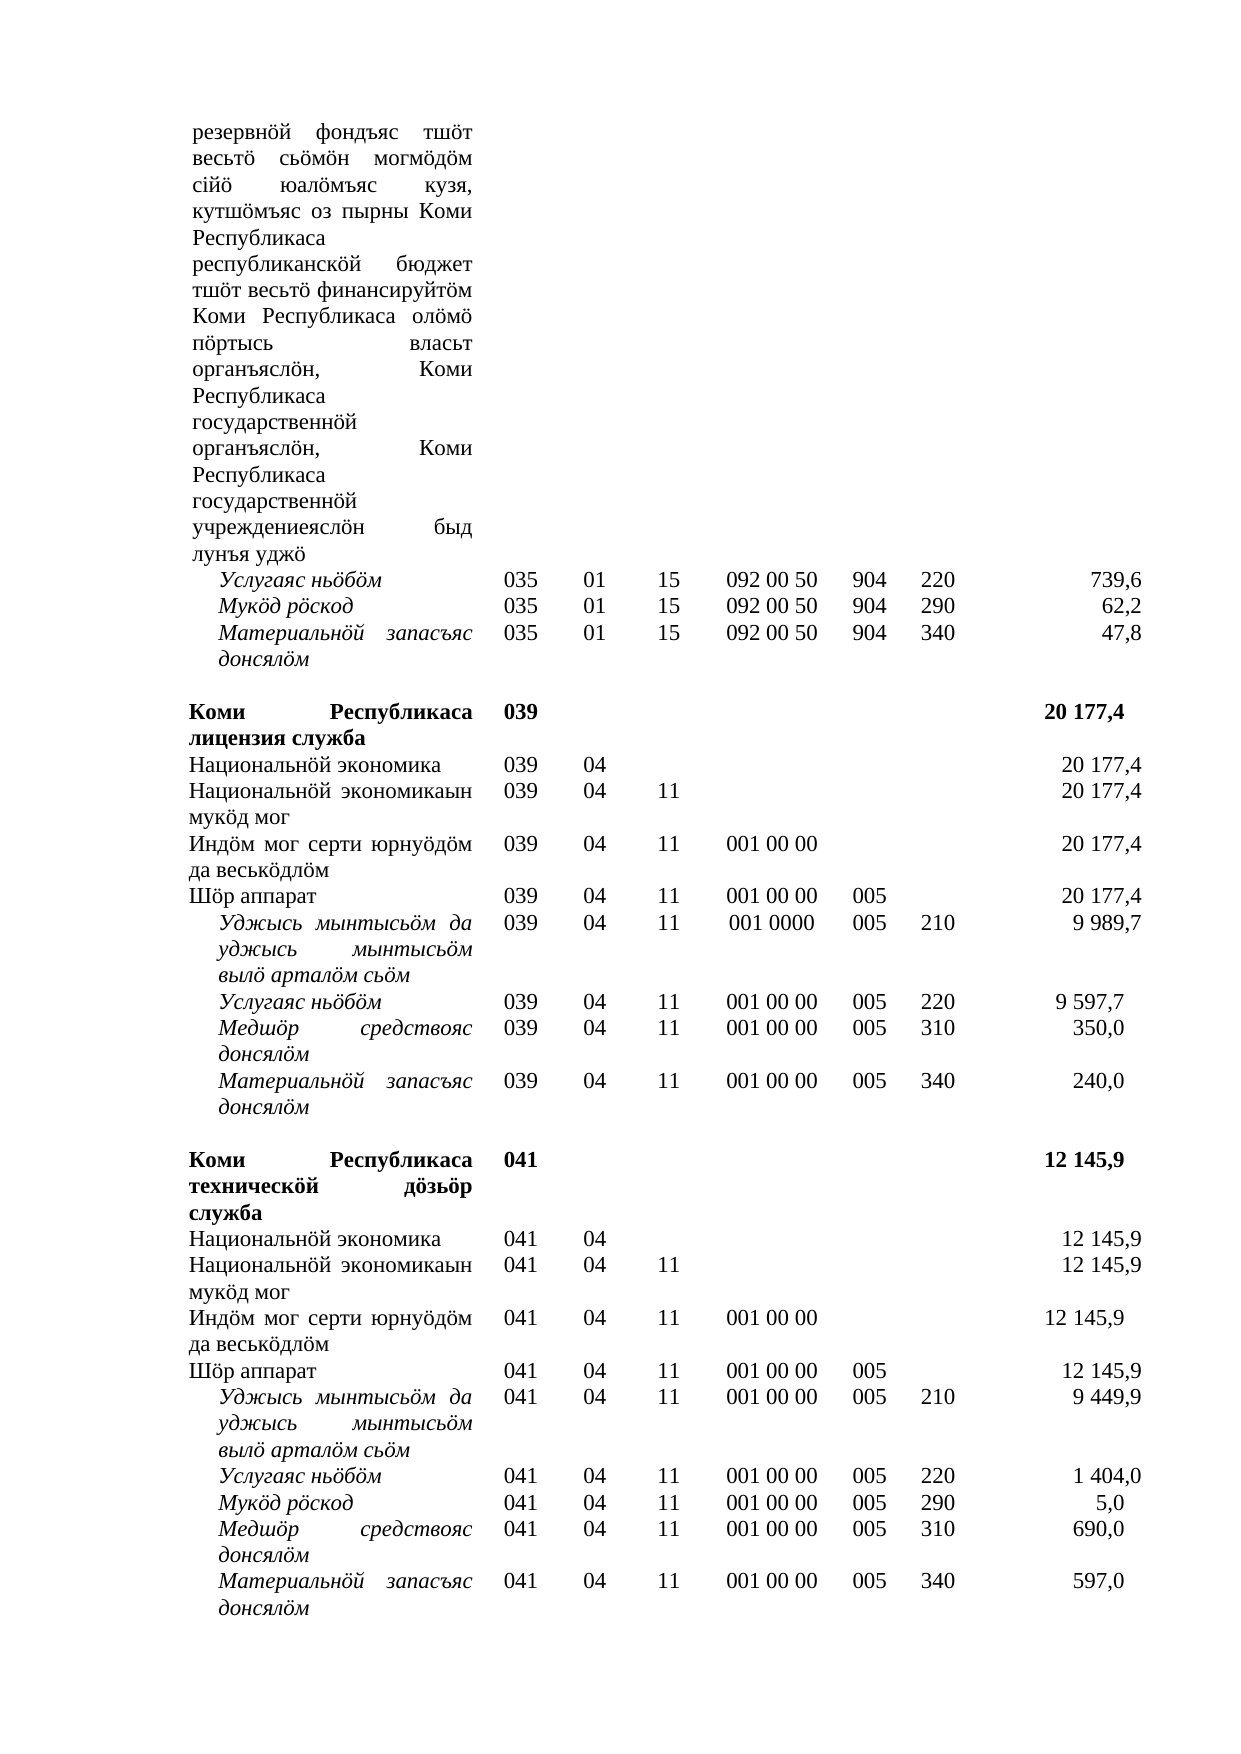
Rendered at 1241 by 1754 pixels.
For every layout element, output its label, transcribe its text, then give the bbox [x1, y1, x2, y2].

table_cell [631, 672, 705, 698]
table_cell 005 [838, 988, 901, 1014]
table_cell Материальнöй запасъяс донсялöм [177, 1568, 484, 1620]
table_cell 04 [558, 777, 631, 830]
table_cell 001 0000 [705, 909, 838, 988]
table_cell 9 449,9 [975, 1383, 1153, 1462]
table_cell 005 [838, 1462, 901, 1488]
table_cell [838, 751, 901, 777]
table_cell 11 [631, 1462, 705, 1488]
table_cell [484, 1120, 558, 1146]
table_cell 001 00 00 [705, 988, 838, 1014]
table_cell Услугаяс ньöбöм [177, 566, 484, 592]
table_cell 039 [484, 1067, 558, 1119]
table_cell 041 [484, 1357, 558, 1383]
table_cell 041 [484, 1225, 558, 1251]
table_cell 9 597,7 [975, 988, 1153, 1014]
table_cell 041 [484, 1251, 558, 1304]
table_cell [558, 672, 631, 698]
table_cell 240,0 [975, 1067, 1153, 1119]
table_cell 11 [631, 830, 705, 882]
table_cell Мукöд рöскод [177, 1489, 484, 1515]
table_cell [901, 698, 974, 751]
table_cell [901, 1146, 974, 1225]
table_cell 001 00 00 [705, 1568, 838, 1620]
table_cell 005 [838, 1489, 901, 1515]
table_cell 20 177,4 [975, 777, 1153, 830]
table_cell 035 [484, 566, 558, 592]
table_cell 15 [631, 566, 705, 592]
table_cell [631, 1120, 705, 1146]
table_cell 12 145,9 [975, 1225, 1153, 1251]
table_cell 11 [631, 883, 705, 909]
table_cell [838, 777, 901, 830]
table_cell резервнöй фондъяс тшöт весьтö сьöмöн могмöдöм сiйö юалöмъяс кузя, кутшöмъяс оз пырны Коми Республикаса республиканскöй бюджет тшöт весьтö финансируйтöм Коми Республикаса олöмö пöртысь власьт органъяслöн, Коми Республикаса государственнöй органъяслöн, Коми Республикаса государственнöй учреждениеяслöн быд лунъя уджö [177, 118, 484, 566]
table_cell Индöм мог серти юрнуöдöм да веськöдлöм [177, 1304, 484, 1357]
table_cell [558, 698, 631, 751]
table_cell 092 00 50 [705, 593, 838, 619]
table_cell 904 [838, 619, 901, 672]
table_cell [901, 672, 974, 698]
table_cell 092 00 50 [705, 566, 838, 592]
table_cell [838, 672, 901, 698]
table_cell 340 [901, 1067, 974, 1119]
table_cell [838, 1251, 901, 1304]
table_cell 041 [484, 1146, 558, 1225]
table_cell 039 [484, 777, 558, 830]
table_cell [838, 830, 901, 882]
table_cell 20 177,4 [975, 883, 1153, 909]
table_cell 041 [484, 1383, 558, 1462]
table_cell 47,8 [975, 619, 1153, 672]
table_cell [901, 777, 974, 830]
table_cell [975, 672, 1153, 698]
table_cell 041 [484, 1304, 558, 1357]
table_cell [705, 698, 838, 751]
table_cell Шöр аппарат [177, 1357, 484, 1383]
table_cell [558, 1146, 631, 1225]
table_cell [631, 698, 705, 751]
table_cell [631, 1146, 705, 1225]
table_cell 11 [631, 1014, 705, 1067]
table_cell 04 [558, 1014, 631, 1067]
table_cell 220 [901, 1462, 974, 1488]
table_cell 11 [631, 1251, 705, 1304]
table_cell 092 00 50 [705, 619, 838, 672]
table_cell [705, 777, 838, 830]
table_cell 041 [484, 1568, 558, 1620]
table_cell 005 [838, 1383, 901, 1462]
table_cell Уджысь мынтысьöм да уджысь мынтысьöм вылö арталöм сьöм [177, 1383, 484, 1462]
table_cell [631, 1225, 705, 1251]
table_cell [838, 118, 901, 566]
table_cell 310 [901, 1014, 974, 1067]
table_cell 04 [558, 1489, 631, 1515]
table_cell 001 00 00 [705, 1489, 838, 1515]
table_cell 039 [484, 830, 558, 882]
table_cell 1 404,0 [975, 1462, 1153, 1488]
table_cell 12 145,9 [975, 1357, 1153, 1383]
table_cell Медшöр средствояс донсялöм [177, 1014, 484, 1067]
table_cell 041 [484, 1462, 558, 1488]
table_cell 039 [484, 909, 558, 988]
table_cell 005 [838, 1568, 901, 1620]
table_cell [705, 1120, 838, 1146]
table_cell 001 00 00 [705, 1515, 838, 1568]
table_cell 350,0 [975, 1014, 1153, 1067]
table_cell [975, 118, 1153, 566]
table_cell [838, 1120, 901, 1146]
table_cell 11 [631, 1568, 705, 1620]
table_cell 12 145,9 [975, 1251, 1153, 1304]
table_cell 20 177,4 [975, 830, 1153, 882]
table_cell Национальнöй экономикаын мукöд мог [177, 1251, 484, 1304]
table_cell Уджысь мынтысьöм да уджысь мынтысьöм вылö арталöм сьöм [177, 909, 484, 988]
table_cell 04 [558, 1225, 631, 1251]
table_cell 11 [631, 909, 705, 988]
table_cell Материальнöй запасъяс донсялöм [177, 619, 484, 672]
table_cell 005 [838, 1515, 901, 1568]
table_cell Услугаяс ньöбöм [177, 1462, 484, 1488]
table_cell 62,2 [975, 593, 1153, 619]
table_cell 039 [484, 698, 558, 751]
table_cell [705, 1225, 838, 1251]
table_cell 597,0 [975, 1568, 1153, 1620]
table_cell [705, 672, 838, 698]
table_cell 041 [484, 1515, 558, 1568]
table_cell 11 [631, 1304, 705, 1357]
table_cell 340 [901, 1568, 974, 1620]
table_cell [558, 118, 631, 566]
table_cell 001 00 00 [705, 830, 838, 882]
table_cell 04 [558, 751, 631, 777]
table_cell [631, 118, 705, 566]
table_cell 005 [838, 1067, 901, 1119]
table_cell [901, 1304, 974, 1357]
table_cell Коми Республикаса техническöй дöзьöр служба [177, 1146, 484, 1225]
table_cell 739,6 [975, 566, 1153, 592]
table_cell [484, 672, 558, 698]
table_cell 04 [558, 1568, 631, 1620]
table_cell 210 [901, 909, 974, 988]
table_cell [838, 1146, 901, 1225]
table_cell Индöм мог серти юрнуöдöм да веськöдлöм [177, 830, 484, 882]
table_cell 039 [484, 751, 558, 777]
table_cell 04 [558, 909, 631, 988]
table_cell 001 00 00 [705, 1067, 838, 1119]
table_cell 690,0 [975, 1515, 1153, 1568]
table_cell [705, 751, 838, 777]
table_cell 04 [558, 1462, 631, 1488]
table_cell Мукöд рöскод [177, 593, 484, 619]
table_cell 005 [838, 1357, 901, 1383]
table_cell [484, 118, 558, 566]
table_cell Услугаяс ньöбöм [177, 988, 484, 1014]
table_cell 904 [838, 566, 901, 592]
table_cell 001 00 00 [705, 1014, 838, 1067]
table_cell 041 [484, 1489, 558, 1515]
table_cell Материальнöй запасъяс донсялöм [177, 1067, 484, 1119]
table_cell 04 [558, 1304, 631, 1357]
table_cell 04 [558, 1357, 631, 1383]
table_cell 04 [558, 1067, 631, 1119]
table_cell 035 [484, 619, 558, 672]
table_cell Медшöр средствояс донсялöм [177, 1515, 484, 1568]
table_cell 039 [484, 988, 558, 1014]
table_cell [558, 1120, 631, 1146]
table_cell Коми Республикаса лицензия служба [177, 698, 484, 751]
table_cell [838, 698, 901, 751]
table_cell 310 [901, 1515, 974, 1568]
table_cell 11 [631, 988, 705, 1014]
table_cell 001 00 00 [705, 883, 838, 909]
table_cell [705, 1146, 838, 1225]
table_cell 039 [484, 883, 558, 909]
table_cell 11 [631, 777, 705, 830]
table_cell 5,0 [975, 1489, 1153, 1515]
table_cell 04 [558, 830, 631, 882]
table_cell 11 [631, 1515, 705, 1568]
table_cell 035 [484, 593, 558, 619]
table_cell 04 [558, 988, 631, 1014]
table_cell [901, 1120, 974, 1146]
table_cell 005 [838, 1014, 901, 1067]
table_cell 005 [838, 909, 901, 988]
table_cell 20 177,4 [975, 751, 1153, 777]
table_cell [901, 118, 974, 566]
table_cell 220 [901, 988, 974, 1014]
table_cell [901, 1357, 974, 1383]
table_cell 11 [631, 1489, 705, 1515]
table_cell 04 [558, 1383, 631, 1462]
table_cell [838, 1225, 901, 1251]
table_cell [901, 751, 974, 777]
table_cell 340 [901, 619, 974, 672]
table_cell 04 [558, 1515, 631, 1568]
table_cell 9 989,7 [975, 909, 1153, 988]
table_cell [705, 1251, 838, 1304]
table_cell 11 [631, 1357, 705, 1383]
table_cell [177, 672, 484, 698]
table_cell 005 [838, 883, 901, 909]
table_cell 210 [901, 1383, 974, 1462]
table_cell Национальнöй экономикаын мукöд мог [177, 777, 484, 830]
table_cell [177, 1120, 484, 1146]
table_cell [901, 830, 974, 882]
table_cell 001 00 00 [705, 1383, 838, 1462]
table_cell 12 145,9 [975, 1304, 1153, 1357]
table_cell 01 [558, 566, 631, 592]
table_cell [975, 1120, 1153, 1146]
table_cell Национальнöй экономика [177, 751, 484, 777]
table_cell 01 [558, 619, 631, 672]
table_cell 001 00 00 [705, 1304, 838, 1357]
table_cell Национальнöй экономика [177, 1225, 484, 1251]
table_cell [901, 1251, 974, 1304]
table_cell 904 [838, 593, 901, 619]
table_cell 12 145,9 [975, 1146, 1153, 1225]
table_cell 11 [631, 1067, 705, 1119]
table_cell [705, 118, 838, 566]
table_cell 15 [631, 593, 705, 619]
table_cell 001 00 00 [705, 1357, 838, 1383]
table_cell 290 [901, 593, 974, 619]
table_cell 15 [631, 619, 705, 672]
table_cell 04 [558, 883, 631, 909]
table_cell [631, 751, 705, 777]
table_cell 01 [558, 593, 631, 619]
table_cell 220 [901, 566, 974, 592]
table_cell [901, 883, 974, 909]
table_cell 20 177,4 [975, 698, 1153, 751]
table_cell [901, 1225, 974, 1251]
table_cell 001 00 00 [705, 1462, 838, 1488]
table_cell 04 [558, 1251, 631, 1304]
table_cell Шöр аппарат [177, 883, 484, 909]
table_cell 11 [631, 1383, 705, 1462]
table_cell 290 [901, 1489, 974, 1515]
table_cell [838, 1304, 901, 1357]
table_cell 039 [484, 1014, 558, 1067]
